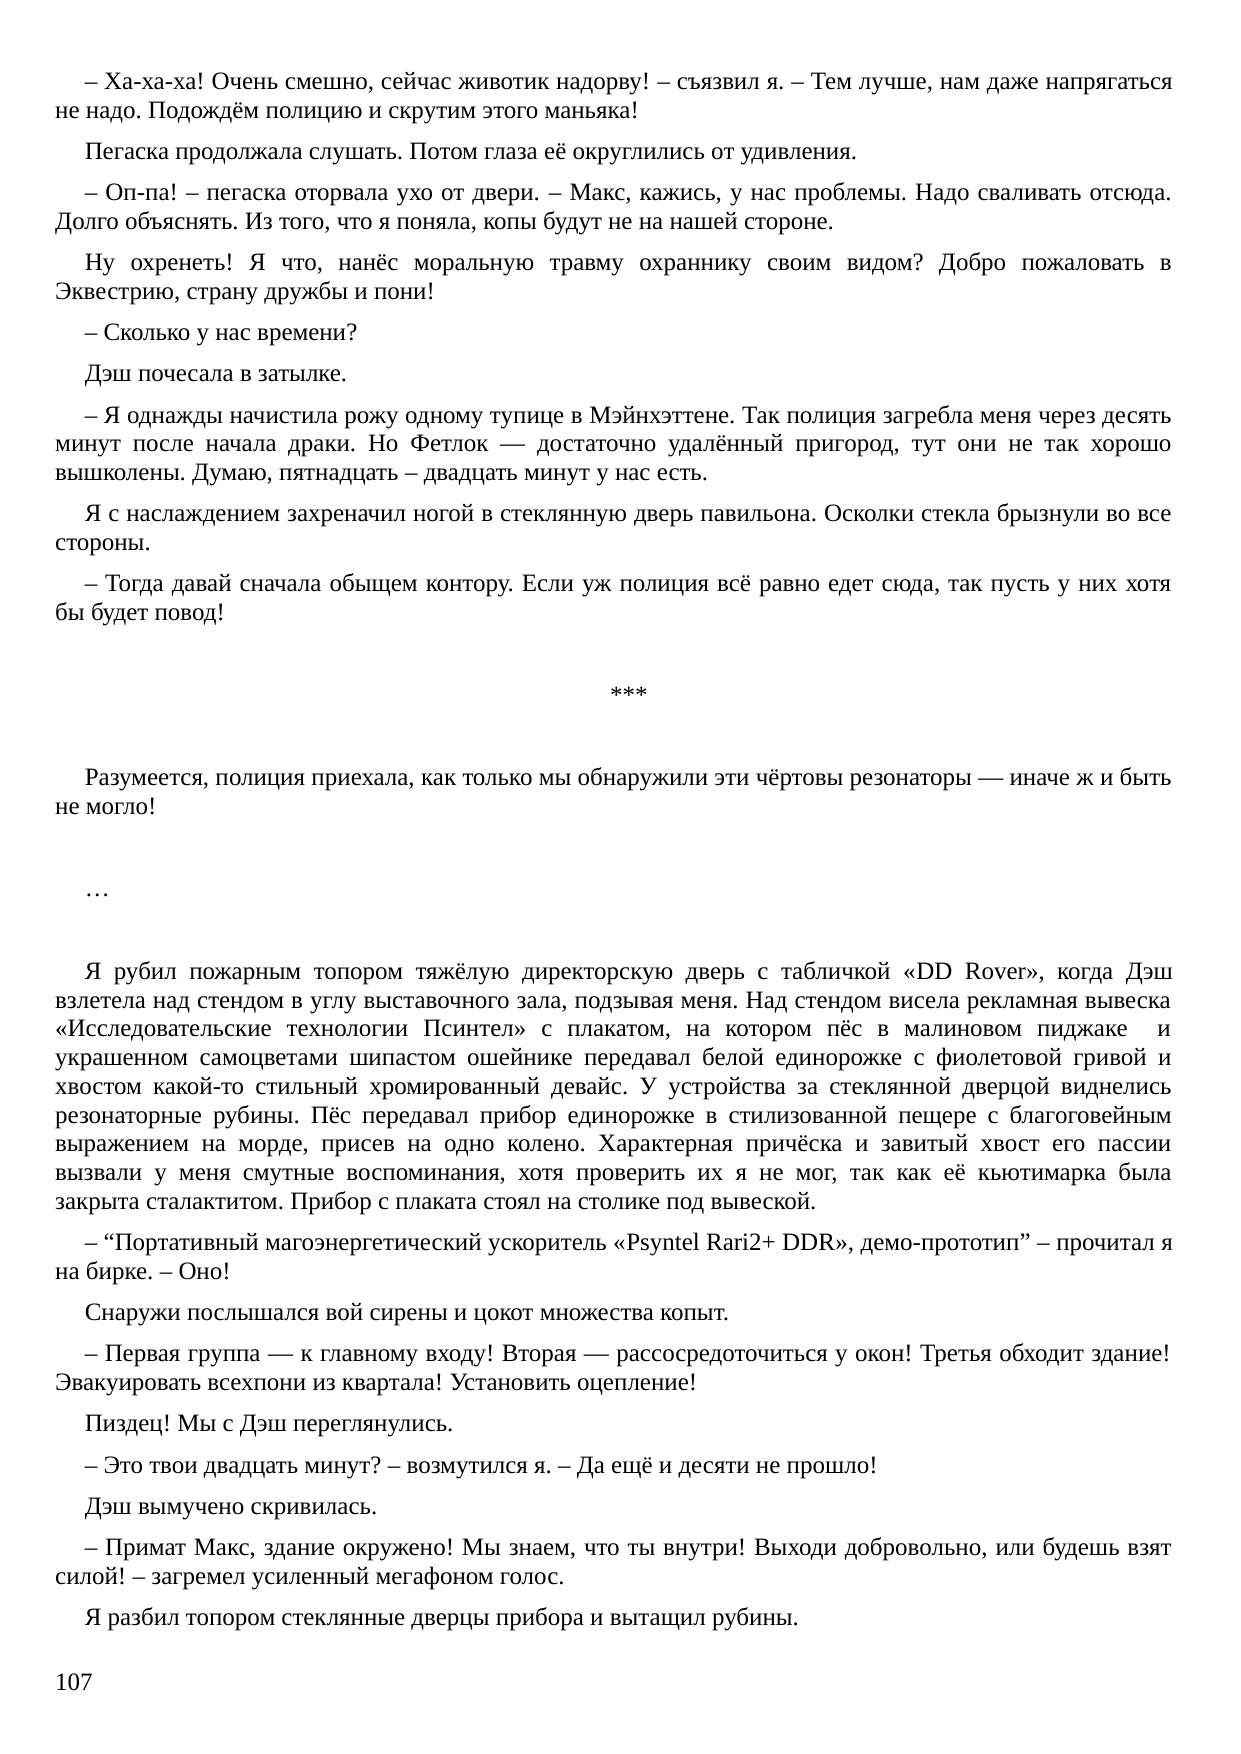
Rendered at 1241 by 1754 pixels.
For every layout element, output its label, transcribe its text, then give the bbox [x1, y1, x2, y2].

text Ну охренеть! Я что, нанёс моральную травму охраннику своим видом? Добро пожаловать в Эквестрию, страну дружбы и пони! [55, 247, 1173, 305]
text Пегаска продолжала слушать. Потом глаза её округлились от удивления. [55, 136, 1173, 165]
text Дэш почесала в затылке. [55, 358, 1173, 387]
text *** [55, 680, 1173, 708]
text – Первая группа — к главному входу! Вторая — рассосредоточиться у окон! Третья обходит здание! Эвакуировать всехпони из квартала! Установить оцепление! [55, 1338, 1173, 1396]
text – Оп-па! – пегаска оторвала ухо от двери. – Макс, кажись, у нас проблемы. Надо сваливать отсюда. Долго объяснять. Из того, что я поняла, копы будут не на нашей стороне. [55, 177, 1173, 235]
text – Сколько у нас времени? [55, 317, 1173, 346]
text Снаружи послышался вой сирены и цокот множества копыт. [55, 1297, 1173, 1326]
text – Это твои двадцать минут? – возмутился я. – Да ещё и десяти не прошло! [55, 1450, 1173, 1478]
text Разумеется, полиция приехала, как только мы обнаружили эти чёртовы резонаторы — иначе ж и быть не могло! [55, 762, 1173, 820]
text – Примат Макс, здание окружено! Мы знаем, что ты внутри! Выходи добровольно, или будешь взят силой! – загремел усиленный мегафоном голос. [55, 1532, 1173, 1590]
text – Я однажды начистила рожу одному тупице в Мэйнхэттене. Так полиция загребла меня через десять минут после начала драки. Но Фетлок — достаточно удалённый пригород, тут они не так хорошо вышколены. Думаю, пятнадцать – двадцать минут у нас есть. [55, 400, 1173, 486]
text Пиздец! Мы с Дэш переглянулись. [55, 1408, 1173, 1437]
text – “Портативный магоэнергетический ускоритель «Psyntel Rari2+ DDR», демо-прототип” – прочитал я на бирке. – Оно! [55, 1227, 1173, 1285]
text Я разбил топором стеклянные дверцы прибора и вытащил рубины. [55, 1602, 1173, 1631]
text Я рубил пожарным топором тяжёлую директорскую дверь с табличкой «DD Rover», когда Дэш взлетела над стендом в углу выставочного зала, подзывая меня. Над стендом висела рекламная вывеска «Исследовательские технологии Псинтел» с плакатом, на котором пёс в малиновом пиджаке и украшенном самоцветами шипастом ошейнике передавал белой единорожке с фиолетовой гривой и хвостом какой-то стильный хромированный девайс. У устройства за стеклянной дверцой виднелись резонаторные рубины. Пёс передавал прибор единорожке в стилизованной пещере с благоговейным выражением на морде, присев на одно колено. Характерная причёска и завитый хвост его пассии вызвали у меня смутные воспоминания, хотя проверить их я не мог, так как её кьютимарка была закрыта сталактитом. Прибор с плаката стоял на столике под вывеской. [55, 956, 1173, 1215]
text – Тогда давай сначала обыщем контору. Если уж полиция всё равно едет сюда, так пусть у них хотя бы будет повод! [55, 568, 1173, 626]
text Дэш вымучено скривилась. [55, 1491, 1173, 1520]
text Я с наслаждением захреначил ногой в стеклянную дверь павильона. Осколки стекла брызнули во все стороны. [55, 498, 1173, 556]
text – Ха-ха-ха! Очень смешно, сейчас животик надорву! – съязвил я. – Тем лучше, нам даже напрягаться не надо. Подождём полицию и скрутим этого маньяка! [55, 66, 1173, 123]
text … [55, 873, 1173, 902]
